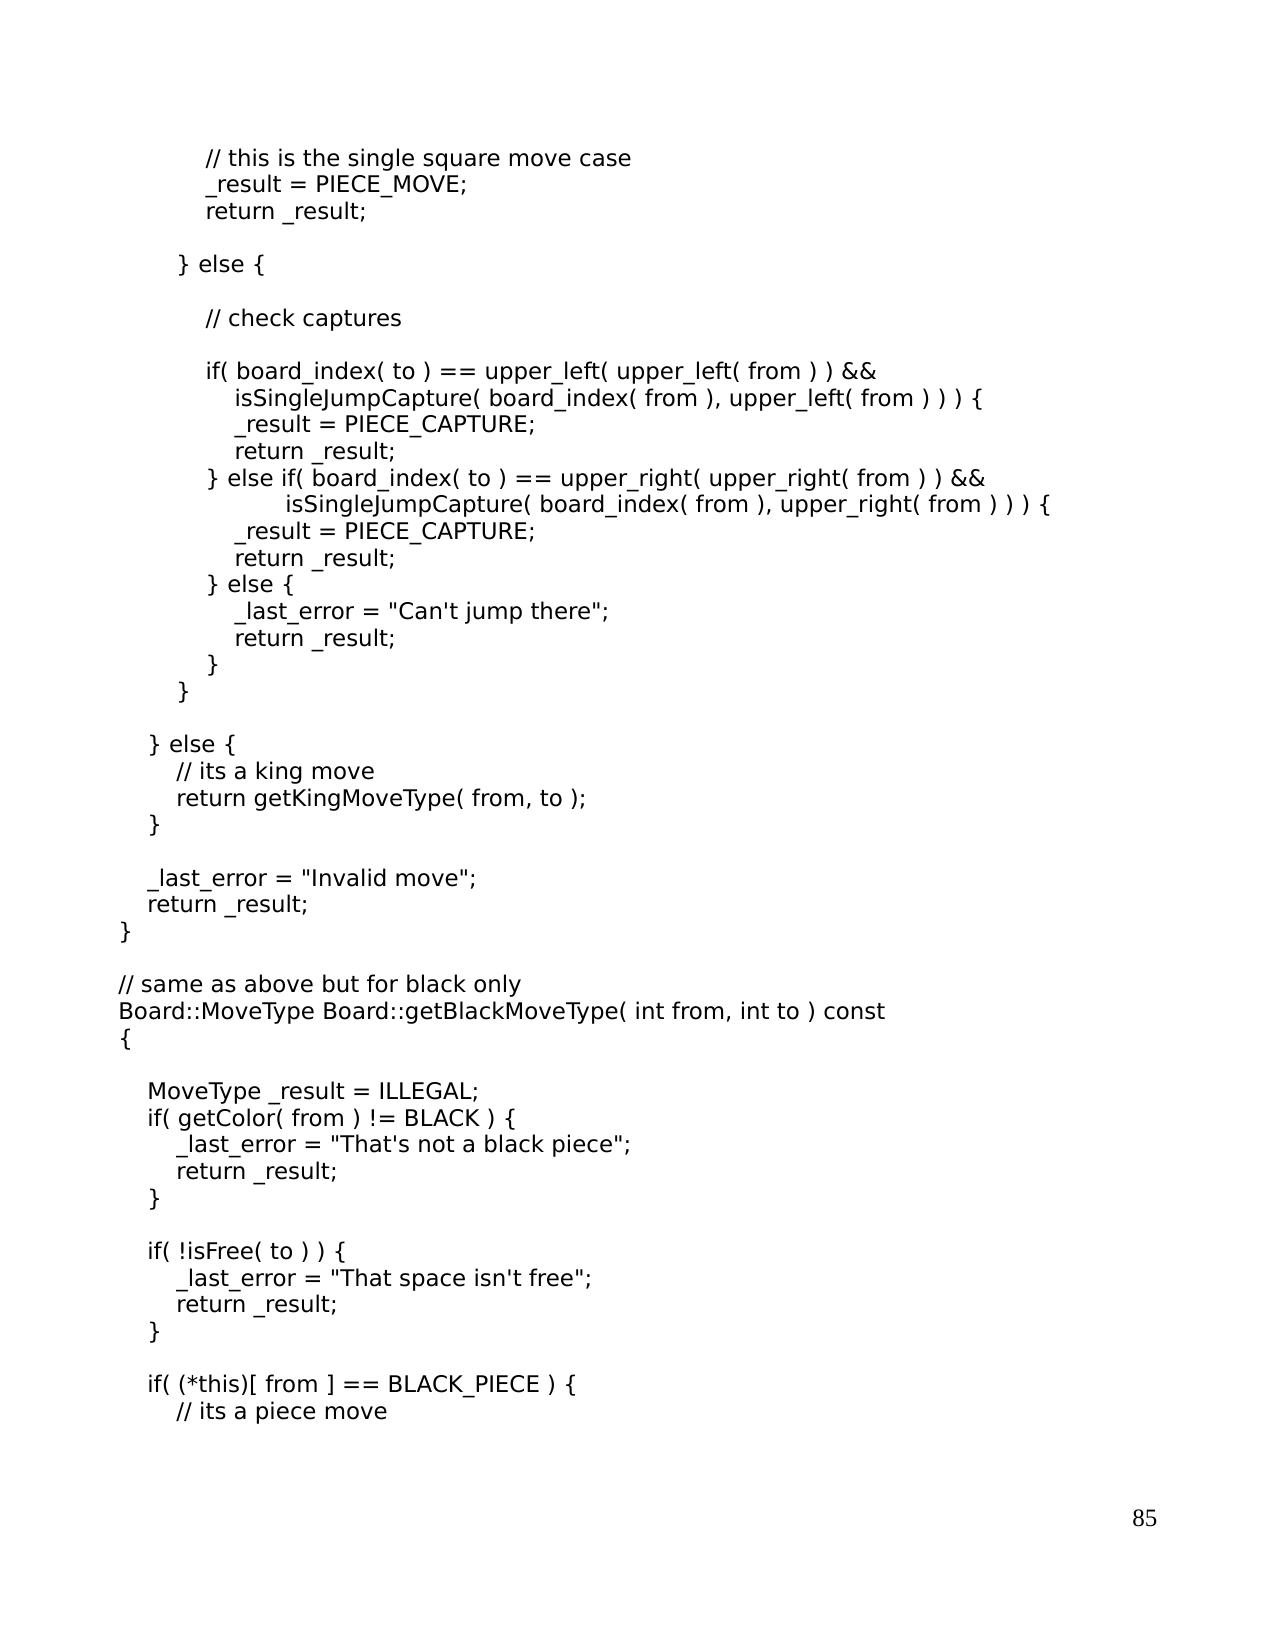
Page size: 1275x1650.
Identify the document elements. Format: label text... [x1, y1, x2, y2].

text return _result; [118, 1291, 1157, 1318]
text if( board_index( to ) == upper_left( upper_left( from ) ) && [118, 358, 1157, 385]
text if( getColor( from ) != BLACK ) { [118, 1105, 1157, 1131]
text return _result; [118, 438, 1157, 465]
text return _result; [118, 891, 1157, 918]
text } [118, 1318, 1157, 1345]
text if( (*this)[ from ] == BLACK_PIECE ) { [118, 1371, 1157, 1398]
text return _result; [118, 198, 1157, 225]
text } else { [118, 731, 1157, 758]
text } else if( board_index( to ) == upper_right( upper_right( from ) ) && [118, 465, 1157, 491]
text } [118, 918, 1157, 945]
text return _result; [118, 545, 1157, 571]
text return getKingMoveType( from, to ); [118, 785, 1157, 811]
text _last_error = "Can't jump there"; [118, 598, 1157, 625]
text Board::MoveType Board::getBlackMoveType( int from, int to ) const [118, 998, 1157, 1025]
text } else { [118, 571, 1157, 598]
text // its a piece move [118, 1398, 1157, 1425]
text MoveType _result = ILLEGAL; [118, 1078, 1157, 1105]
text // check captures [118, 305, 1157, 331]
text _result = PIECE_CAPTURE; [118, 411, 1157, 438]
text // same as above but for black only [118, 971, 1157, 998]
text return _result; [118, 625, 1157, 651]
text _result = PIECE_CAPTURE; [118, 518, 1157, 545]
text isSingleJumpCapture( board_index( from ), upper_left( from ) ) ) { [118, 385, 1157, 411]
text // its a king move [118, 758, 1157, 785]
text // this is the single square move case [118, 145, 1157, 171]
text { [118, 1025, 1157, 1051]
text isSingleJumpCapture( board_index( from ), upper_right( from ) ) ) { [118, 491, 1157, 518]
text _last_error = "Invalid move"; [118, 865, 1157, 891]
text } [118, 651, 1157, 678]
text _result = PIECE_MOVE; [118, 171, 1157, 198]
text _last_error = "That space isn't free"; [118, 1265, 1157, 1291]
text } [118, 678, 1157, 705]
text if( !isFree( to ) ) { [118, 1238, 1157, 1265]
text return _result; [118, 1158, 1157, 1185]
text } else { [118, 251, 1157, 278]
text } [118, 811, 1157, 838]
text } [118, 1185, 1157, 1211]
text _last_error = "That's not a black piece"; [118, 1131, 1157, 1158]
